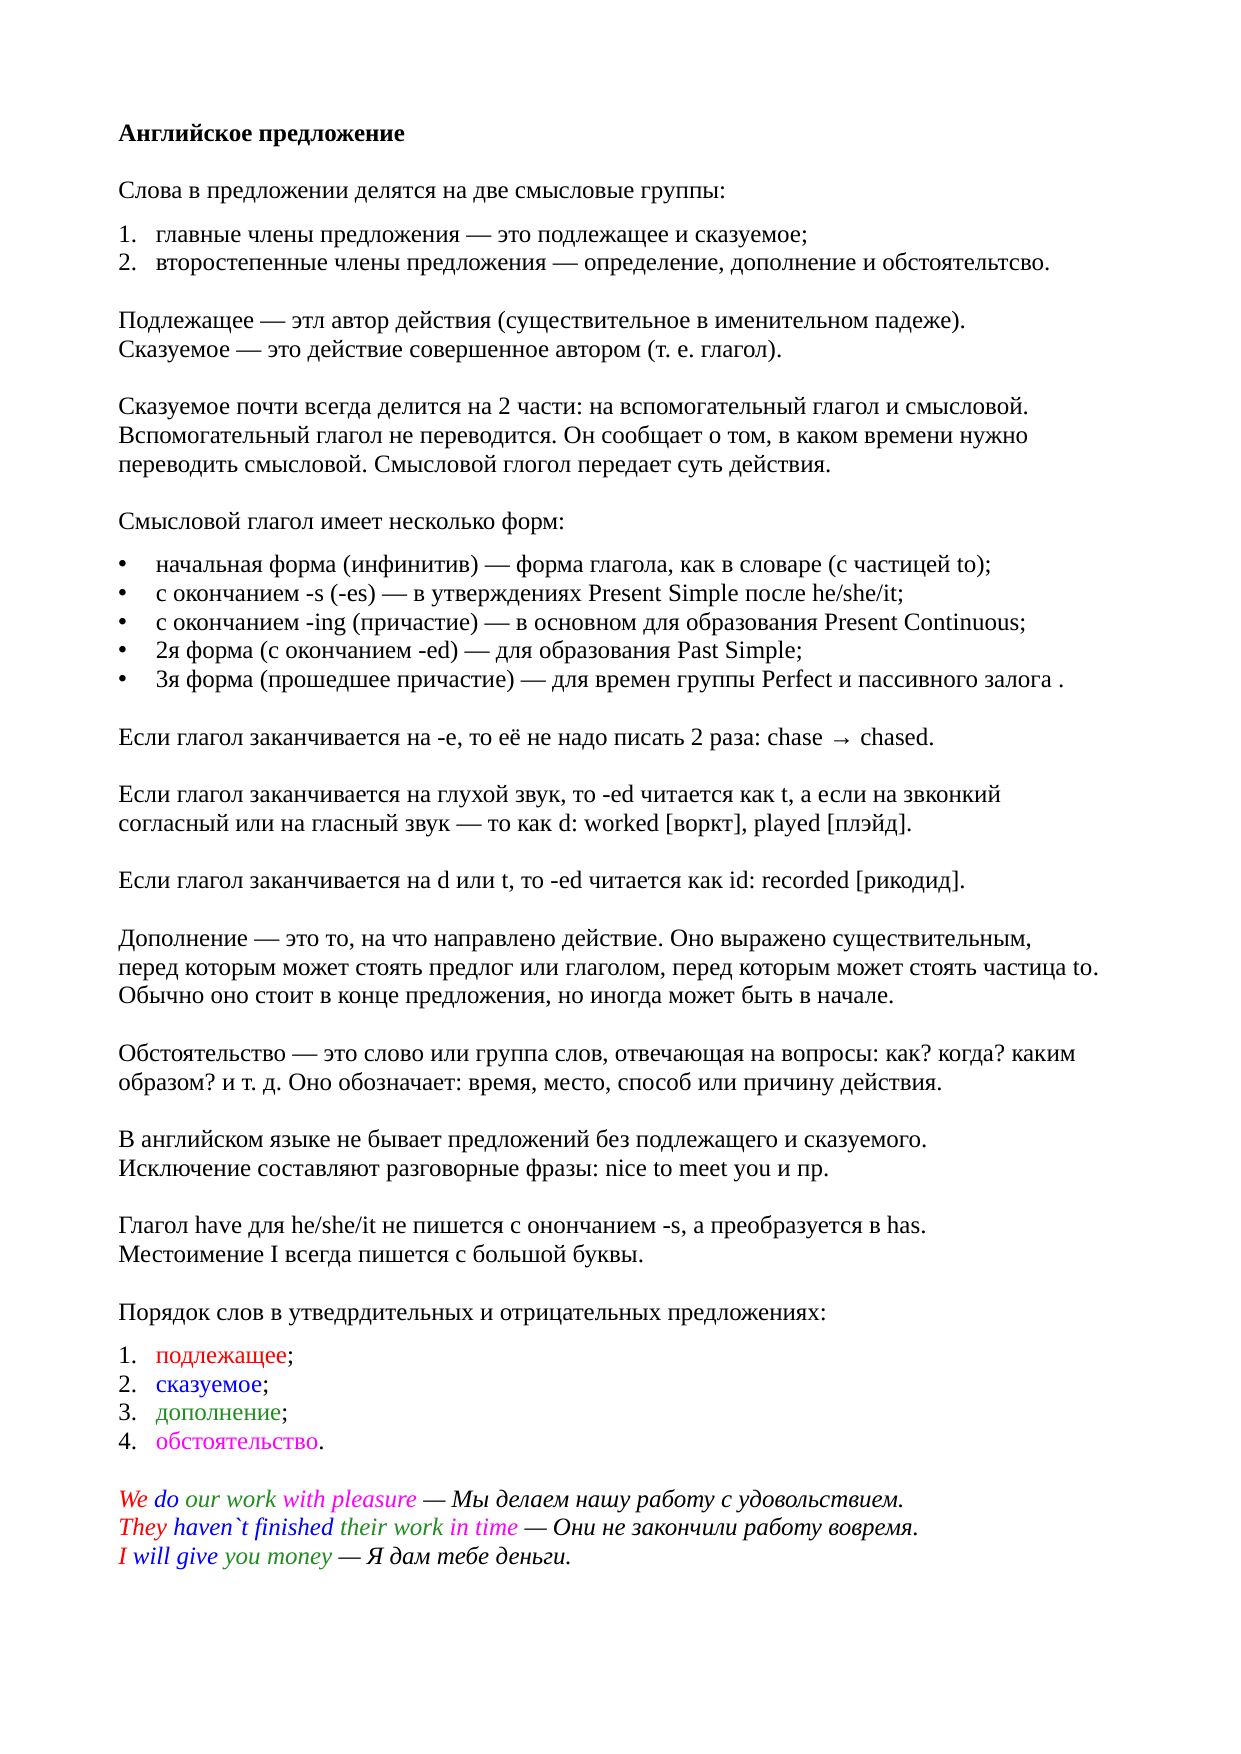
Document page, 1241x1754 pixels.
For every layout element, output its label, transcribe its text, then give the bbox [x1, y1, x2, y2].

text Если глагол заканчивается на глухой звук, то -ed читается как t, а если на звконкий [118, 779, 1122, 808]
text Местоимение I всегда пишется с большой буквы. [118, 1239, 1122, 1268]
text Смысловой глагол имеет несколько форм: [118, 506, 1122, 535]
list начальная форма (инфинитив) — форма глагола, как в словаре (с частицей to); [118, 549, 1122, 578]
text Глагол have для he/she/it не пишется с онончанием -s, а преобразуется в has. [118, 1211, 1122, 1239]
text Исключение составляют разговорные фразы: nice to meet you и пр. [118, 1153, 1122, 1182]
list сказуемое; [118, 1369, 1122, 1397]
list обстоятельство. [118, 1426, 1122, 1455]
text В английском языке не бывает предложений без подлежащего и сказуемого. [118, 1124, 1122, 1153]
text We do our work with pleasure — Мы делаем нашу работу с удовольствием. [118, 1484, 1122, 1512]
text согласный или на гласный звук — то как d: worked [воркт], played [плэйд]. [118, 808, 1122, 837]
list 2я форма (с окончанием -ed) — для образования Past Simple; [118, 636, 1122, 664]
text Сказуемое — это действие совершенное автором (т. е. глагол). [118, 334, 1122, 362]
text Слова в предложении делятся на две смысловые группы: [118, 176, 1122, 204]
text Сказуемое почти всегда делится на 2 части: на вспомогательный глагол и смысловой. [118, 391, 1122, 420]
list с окончанием -ing (причастие) — в основном для образования Present Continuous; [118, 607, 1122, 636]
text Порядок слов в утведрдительных и отрицательных предложениях: [118, 1297, 1122, 1326]
text Если глагол заканчивается на -e, то её не надо писать 2 раза: chase → chased. [118, 722, 1122, 751]
list дополнение; [118, 1397, 1122, 1426]
list 3я форма (прошедшее причастие) — для времен группы Perfect и пассивного залога . [118, 664, 1122, 693]
text They haven`t finished their work in time — Они не закончили работу вовремя. [118, 1512, 1122, 1541]
text Вспомогательный глагол не переводится. Он сообщает о том, в каком времени нужно переводить смысловой. Смысловой глогол передает суть действия. [118, 420, 1122, 477]
text Подлежащее — этл автор действия (существительное в именительном падеже). [118, 305, 1122, 334]
list второстепенные члены предложения — определение, дополнение и обстоятельтсво. [118, 247, 1122, 276]
text перед которым может стоять предлог или глаголом, перед которым может стоять частица to. Обычно оно стоит в конце предложения, но иногда может быть в начале. [118, 952, 1122, 1009]
list с окончанием -s (-es) — в утверждениях Present Simple после he/she/it; [118, 578, 1122, 607]
list подлежащее; [118, 1340, 1122, 1369]
text Если глагол заканчивается на d или t, то -ed читается как id: recorded [рикодид]. [118, 866, 1122, 894]
text Английское предложение [118, 118, 1122, 147]
text I will give you money — Я дам тебе деньги. [118, 1541, 1122, 1570]
text Обстоятельство — это слово или группа слов, отвечающая на вопросы: как? когда? каким образом? и т. д. Оно обозначает: время, место, способ или причину действия. [118, 1038, 1122, 1096]
text Дополнение — это то, на что направлено действие. Оно выражено существительным, [118, 923, 1122, 952]
list главные члены предложения — это подлежащее и сказуемое; [118, 219, 1122, 247]
